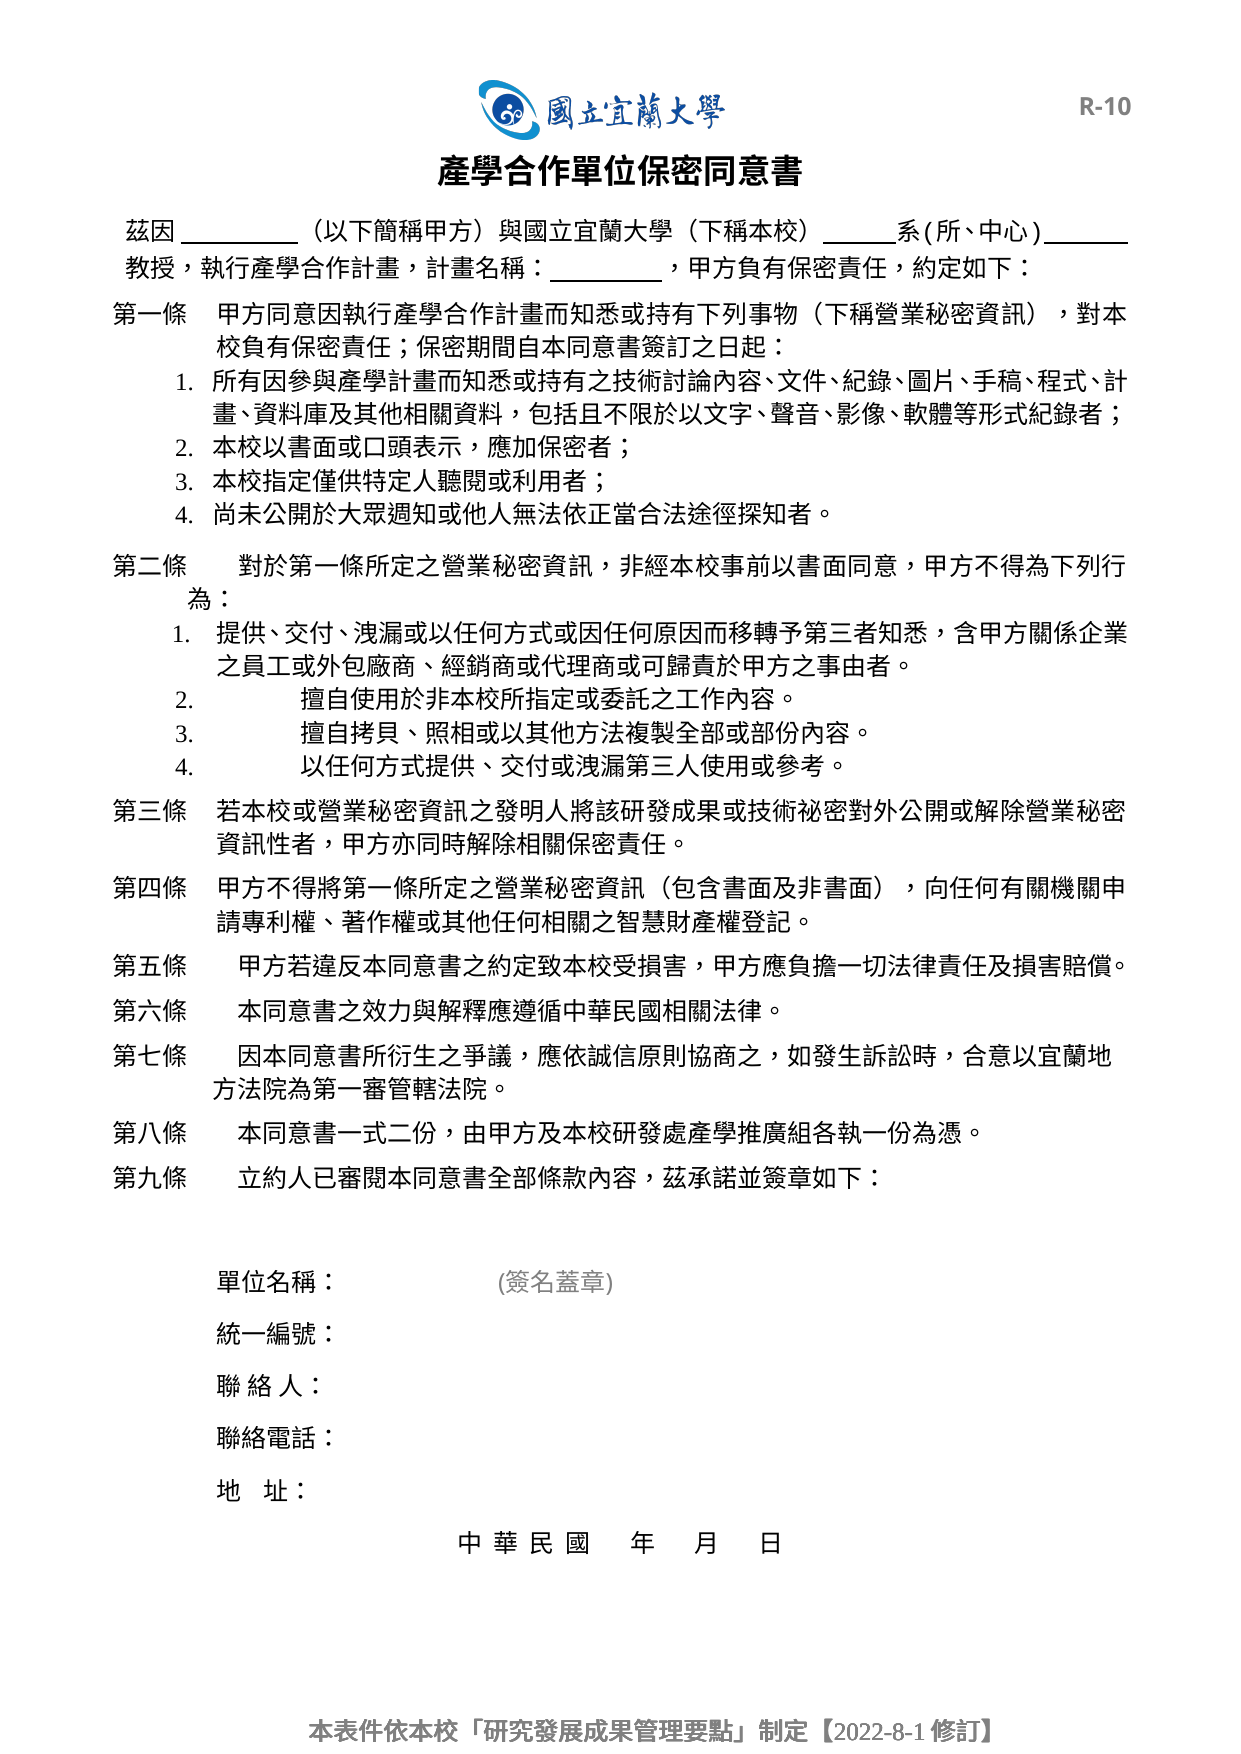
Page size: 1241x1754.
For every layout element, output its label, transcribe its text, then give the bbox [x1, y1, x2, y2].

list 提供、交付、洩漏或以任何方式或因任何原因而移轉予第三者知悉，含甲方關係企業之員工或外包廠商、經銷商或代理商或可歸責於甲方之事由者。 [172, 615, 1128, 682]
list 以任何方式提供、交付或洩漏第三人使用或參考。 [175, 749, 1128, 782]
list 立約人已審閱本同意書全部條款內容，茲承諾並簽章如下： [112, 1161, 1128, 1194]
list 甲方不得將第一條所定之營業秘密資訊（包含書面及非書面），向任何有關機關申請專利權、著作權或其他任何相關之智慧財產權登記。 [112, 871, 1128, 938]
list 所有因參與產學計畫而知悉或持有之技術討論內容、文件、紀錄、圖片、手稿、程式、計畫、資料庫及其他相關資料，包括且不限於以文字、聲音、影像、軟體等形式紀錄者； [175, 363, 1128, 430]
subtitle 產學合作單位保密同意書 [112, 150, 1128, 192]
list 本同意書之效力與解釋應遵循中華民國相關法律。 [112, 994, 1128, 1027]
list 擅自使用於非本校所指定或委託之工作內容。 [175, 682, 1128, 715]
list 本校以書面或口頭表示，應加保密者； [175, 430, 1128, 463]
text 聯絡電話： [112, 1421, 1128, 1454]
text 統一編號： [112, 1317, 1128, 1350]
text 地 址： [112, 1473, 1128, 1507]
text 聯 絡 人： [112, 1369, 1128, 1402]
text 單位名稱： (簽名蓋章) [112, 1265, 1128, 1298]
picture [478, 80, 725, 140]
text 中 華 民 國 年 月 日 [112, 1525, 1128, 1559]
list 對於第一條所定之營業秘密資訊，非經本校事前以書面同意，甲方不得為下列行為： [112, 549, 1128, 615]
list 因本同意書所衍生之爭議，應依誠信原則協商之，如發生訴訟時，合意以宜蘭地方法院為第一審管轄法院。 [112, 1038, 1128, 1105]
list 若本校或營業秘密資訊之發明人將該研發成果或技術祕密對外公開或解除營業秘密資訊性者，甲方亦同時解除相關保密責任。 [112, 793, 1128, 860]
list 尚未公開於大眾週知或他人無法依正當合法途徑探知者。 [175, 497, 1128, 530]
list 甲方若違反本同意書之約定致本校受損害，甲方應負擔一切法律責任及損害賠償。 [112, 949, 1128, 982]
list 本校指定僅供特定人聽閱或利用者； [175, 463, 1128, 497]
list 本同意書一式二份，由甲方及本校研發處產學推廣組各執一份為憑。 [112, 1116, 1128, 1149]
text 茲因 （以下簡稱甲方）與國立宜蘭大學（下稱本校） 系(所、中心) 教授，執行產學合作計畫，計畫名稱： ，甲方負有保密責任，約定如下： [125, 210, 1128, 285]
list 擅自拷貝、照相或以其他方法複製全部或部份內容。 [175, 715, 1128, 749]
list 甲方同意因執行產學合作計畫而知悉或持有下列事物（下稱營業秘密資訊），對本校負有保密責任；保密期間自本同意書簽訂之日起： [112, 297, 1128, 363]
